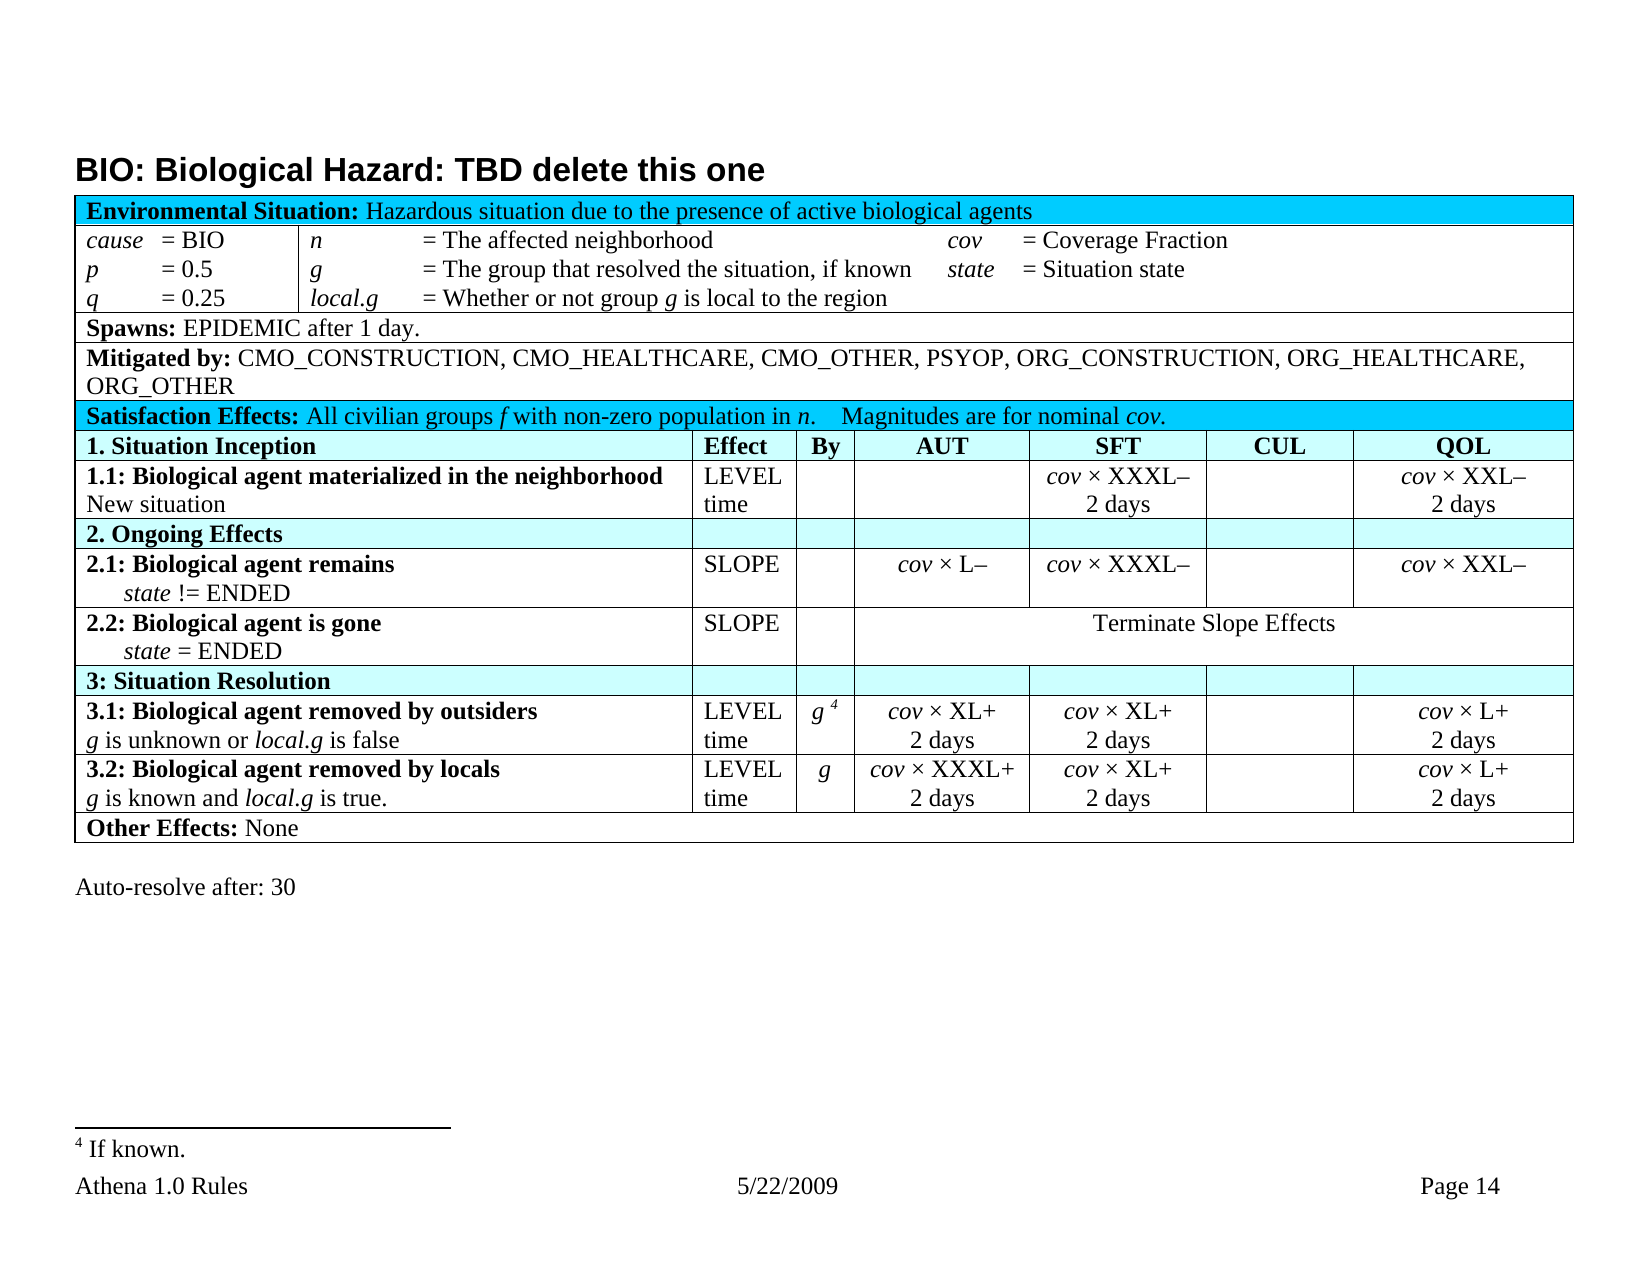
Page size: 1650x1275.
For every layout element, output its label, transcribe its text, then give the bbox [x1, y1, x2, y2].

table_cell cov × XXL– [1354, 549, 1573, 607]
table_cell cov × L– [855, 549, 1029, 607]
table_cell [855, 666, 1029, 695]
table_cell [797, 461, 854, 518]
table_cell Other Effects: None [76, 813, 1573, 842]
table_cell Terminate Slope Effects [855, 608, 1573, 665]
table_cell 1.1: Biological agent materialized in the neighborhood New situation [76, 461, 692, 518]
table_cell [855, 519, 1029, 548]
table_cell 2.2: Biological agent is gone state = ENDED [76, 608, 692, 665]
table_cell Satisfaction Effects: All civilian groups f with non-zero population in n. Magnitudes are for nominal cov. [76, 401, 1573, 430]
table_cell LEVEL time [693, 755, 796, 812]
table_cell cov × XL+ 2 days [1030, 755, 1206, 812]
table_cell cov × XXXL+ 2 days [855, 755, 1029, 812]
table_cell cov × L+ 2 days [1354, 696, 1573, 753]
table_cell By [797, 431, 854, 460]
table_cell [797, 608, 854, 665]
table_cell CUL [1207, 431, 1353, 460]
table_cell g [797, 696, 854, 753]
table_cell 1. Situation Inception [76, 431, 692, 460]
table_cell 3: Situation Resolution [76, 666, 692, 695]
table_cell cov × XL+ 2 days [855, 696, 1029, 753]
table_cell [1030, 519, 1206, 548]
table_cell [1207, 461, 1353, 518]
table_cell LEVEL time [693, 461, 796, 518]
table_cell [797, 666, 854, 695]
table_cell [1354, 666, 1573, 695]
table_cell SLOPE [693, 608, 796, 665]
table_cell [1207, 755, 1353, 812]
table_cell Effect [693, 431, 796, 460]
table_cell [1207, 549, 1353, 607]
text Auto-resolve after: 30 [75, 872, 1575, 900]
table_cell cov × XL+ 2 days [1030, 696, 1206, 753]
table_cell [855, 461, 1029, 518]
table_cell cov × XXXL– 2 days [1030, 461, 1206, 518]
table_cell SFT [1030, 431, 1206, 460]
table_cell cov × XXXL– [1030, 549, 1206, 607]
table_cell n = The affected neighborhood cov = Coverage Fraction g = The group that resolved the situation, if known state = Situation state local.g = Whether or not group g is local to the region [299, 226, 1573, 312]
table_cell cov × XXL– 2 days [1354, 461, 1573, 518]
table_cell Mitigated by: CMO_CONSTRUCTION, CMO_HEALTHCARE, CMO_OTHER, PSYOP, ORG_CONSTRUCTION, ORG_HEALTHCARE, ORG_OTHER [76, 343, 1573, 400]
table_cell [1354, 519, 1573, 548]
table_cell [693, 666, 796, 695]
table_cell [1207, 519, 1353, 548]
table_cell [1207, 666, 1353, 695]
table_cell 3.1: Biological agent removed by outsiders g is unknown or local.g is false [76, 696, 692, 753]
table_cell QOL [1354, 431, 1573, 460]
table_cell LEVEL time [693, 696, 796, 753]
table_cell [797, 519, 854, 548]
table_cell Spawns: EPIDEMIC after 1 day. [76, 313, 1573, 342]
text BIO: Biological Hazard: TBD delete this one [75, 150, 1575, 188]
table_cell cov × L+ 2 days [1354, 755, 1573, 812]
table_cell 2. Ongoing Effects [76, 519, 692, 548]
table_cell [797, 549, 854, 607]
table_cell [1030, 666, 1206, 695]
table_header Environmental Situation: Hazardous situation due to the presence of active biological agents [76, 196, 1573, 224]
table_cell [1207, 696, 1353, 753]
table_cell cause = BIO p = 0.5 q = 0.25 [76, 226, 298, 312]
table_cell 2.1: Biological agent remains state != ENDED [76, 549, 692, 607]
table_cell AUT [855, 431, 1029, 460]
table_cell g [797, 755, 854, 812]
table_cell 3.2: Biological agent removed by locals g is known and local.g is true. [76, 755, 692, 812]
table_cell [693, 519, 796, 548]
table_cell SLOPE [693, 549, 796, 607]
